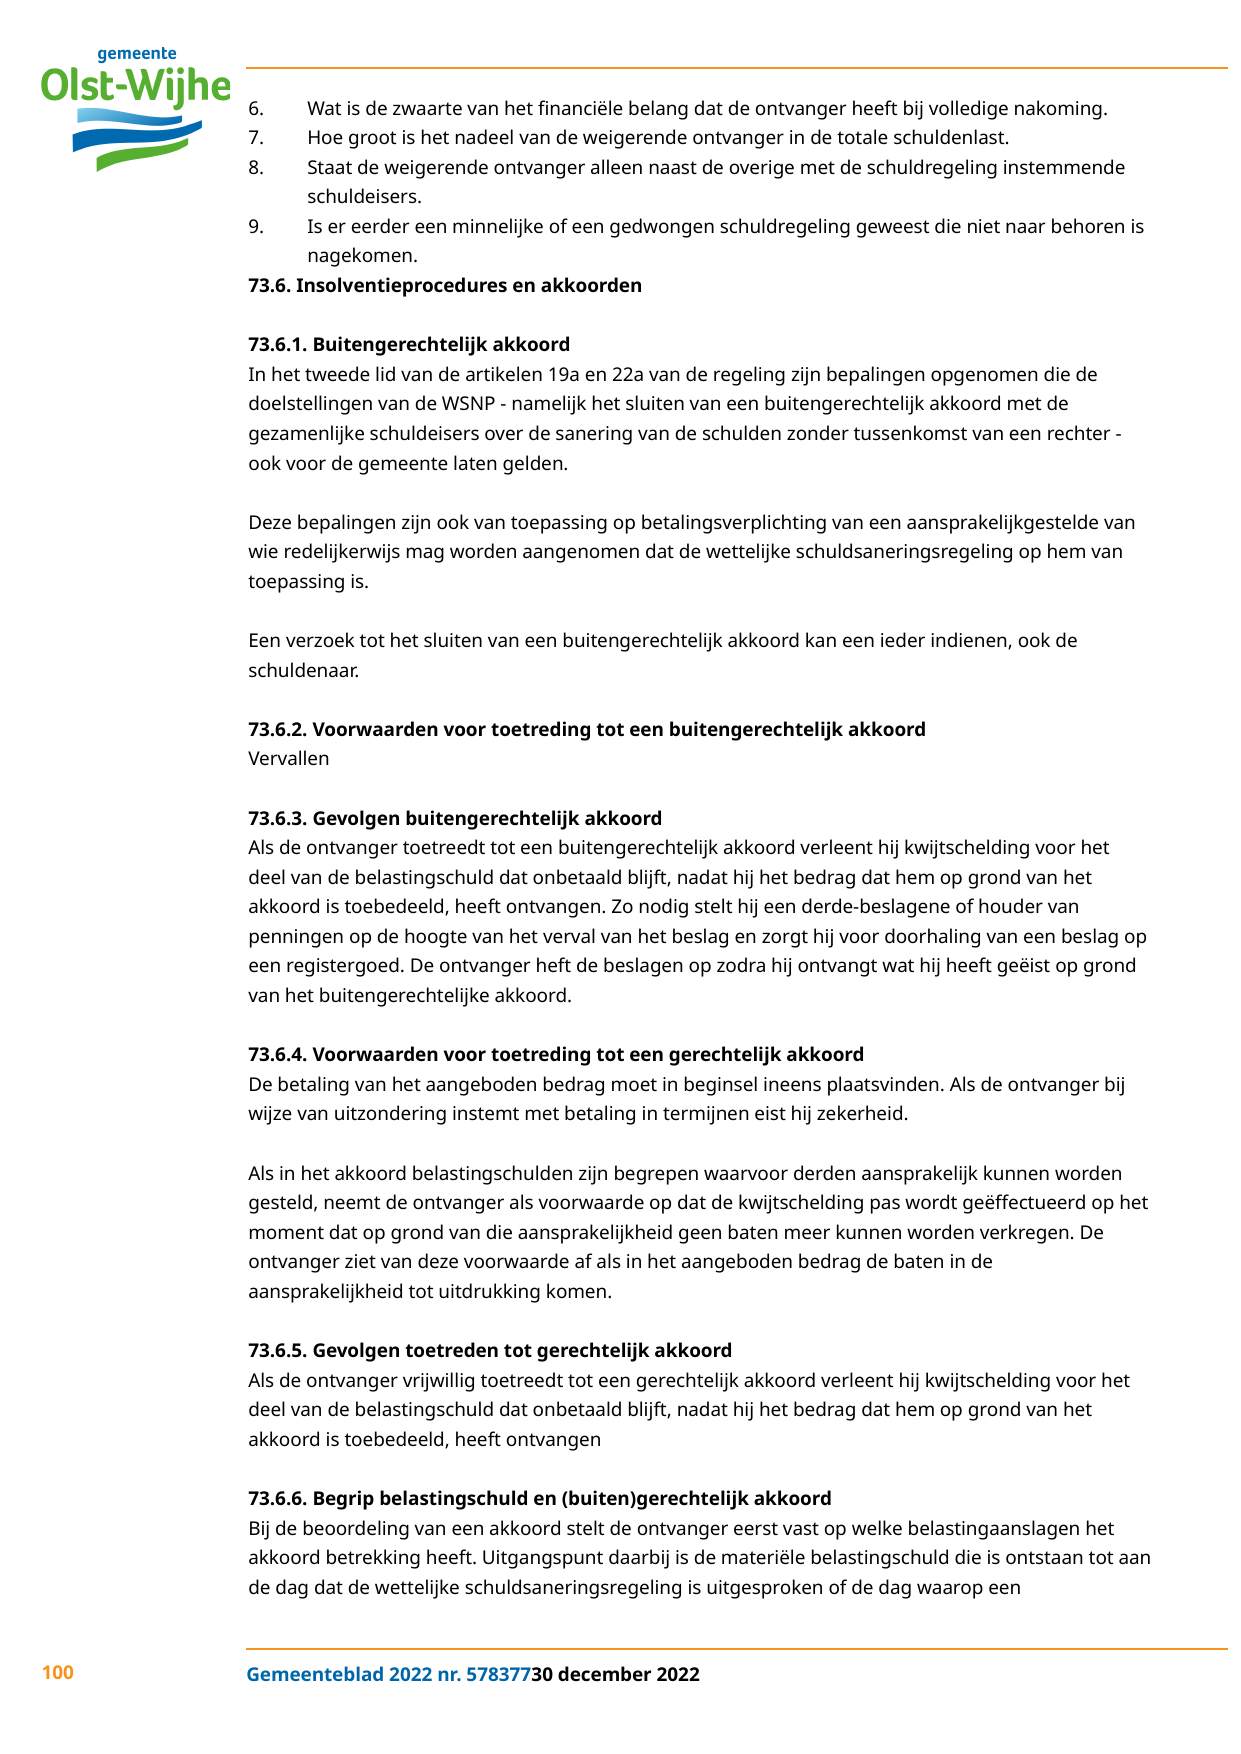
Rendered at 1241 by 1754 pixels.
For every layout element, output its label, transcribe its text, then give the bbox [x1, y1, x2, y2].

text In het tweede lid van de artikelen 19a en 22a van de regeling zijn bepalingen opgenomen die de doelstellingen van de WSNP - namelijk het sluiten van een buitengerechtelijk akkoord met de gezamenlijke schuldeisers over de sanering van de schulden zonder tussenkomst van een rechter - ook voor de gemeente laten gelden. [248, 361, 1152, 476]
picture [41, 47, 231, 172]
list Is er eerder een minnelijke of een gedwongen schuldregeling geweest die niet naar behoren is nagekomen. [248, 213, 1152, 268]
text De betaling van het aangeboden bedrag moet in beginsel ineens plaatsvinden. Als de ontvanger bij wijze van uitzondering instemt met betaling in termijnen eist hij zekerheid. [248, 1071, 1152, 1126]
text 73.6.1. Buitengerechtelijk akkoord [248, 331, 1152, 357]
text 73.6.6. Begrip belastingschuld en (buiten)gerechtelijk akkoord [248, 1485, 1152, 1511]
list Staat de weigerende ontvanger alleen naast de overige met de schuldregeling instemmende schuldeisers. [248, 154, 1152, 209]
text 73.6.2. Voorwaarden voor toetreding tot een buitengerechtelijk akkoord [248, 716, 1152, 742]
text Vervallen [248, 746, 1152, 771]
text 73.6.4. Voorwaarden voor toetreding tot een gerechtelijk akkoord [248, 1041, 1152, 1067]
text 73.6.5. Gevolgen toetreden tot gerechtelijk akkoord [248, 1337, 1152, 1363]
text Een verzoek tot het sluiten van een buitengerechtelijk akkoord kan een ieder indienen, ook de schuldenaar. [248, 627, 1152, 683]
text Als de ontvanger toetreedt tot een buitengerechtelijk akkoord verleent hij kwijtschelding voor het deel van de belastingschuld dat onbetaald blijft, nadat hij het bedrag dat hem op grond van het akkoord is toebedeeld, heeft ontvangen. Zo nodig stelt hij een derde-beslagene of houder van penningen op de hoogte van het verval van het beslag en zorgt hij voor doorhaling van een beslag op een registergoed. De ontvanger heft de beslagen op zodra hij ontvangt wat hij heeft geëist op grond van het buitengerechtelijke akkoord. [248, 834, 1152, 1008]
list Wat is de zwaarte van het financiële belang dat de ontvanger heeft bij volledige nakoming. [248, 95, 1152, 121]
text 73.6. Insolventieprocedures en akkoorden [248, 272, 1152, 298]
text Bij de beoordeling van een akkoord stelt de ontvanger eerst vast op welke belastingaanslagen het akkoord betrekking heeft. Uitgangspunt daarbij is de materiële belastingschuld die is ontstaan tot aan de dag dat de wettelijke schuldsaneringsregeling is uitgesproken of de dag waarop een [248, 1515, 1152, 1600]
text Deze bepalingen zijn ook van toepassing op betalingsverplichting van een aansprakelijkgestelde van wie redelijkerwijs mag worden aangenomen dat de wettelijke schuldsaneringsregeling op hem van toepassing is. [248, 509, 1152, 594]
text 73.6.3. Gevolgen buitengerechtelijk akkoord [248, 805, 1152, 831]
list Hoe groot is het nadeel van de weigerende ontvanger in de totale schuldenlast. [248, 124, 1152, 150]
text Als in het akkoord belastingschulden zijn begrepen waarvoor derden aansprakelijk kunnen worden gesteld, neemt de ontvanger als voorwaarde op dat de kwijtschelding pas wordt geëffectueerd op het moment dat op grond van die aansprakelijkheid geen baten meer kunnen worden verkregen. De ontvanger ziet van deze voorwaarde af als in het aangeboden bedrag de baten in de aansprakelijkheid tot uitdrukking komen. [248, 1160, 1152, 1304]
text Als de ontvanger vrijwillig toetreedt tot een gerechtelijk akkoord verleent hij kwijtschelding voor het deel van de belastingschuld dat onbetaald blijft, nadat hij het bedrag dat hem op grond van het akkoord is toebedeeld, heeft ontvangen [248, 1367, 1152, 1452]
